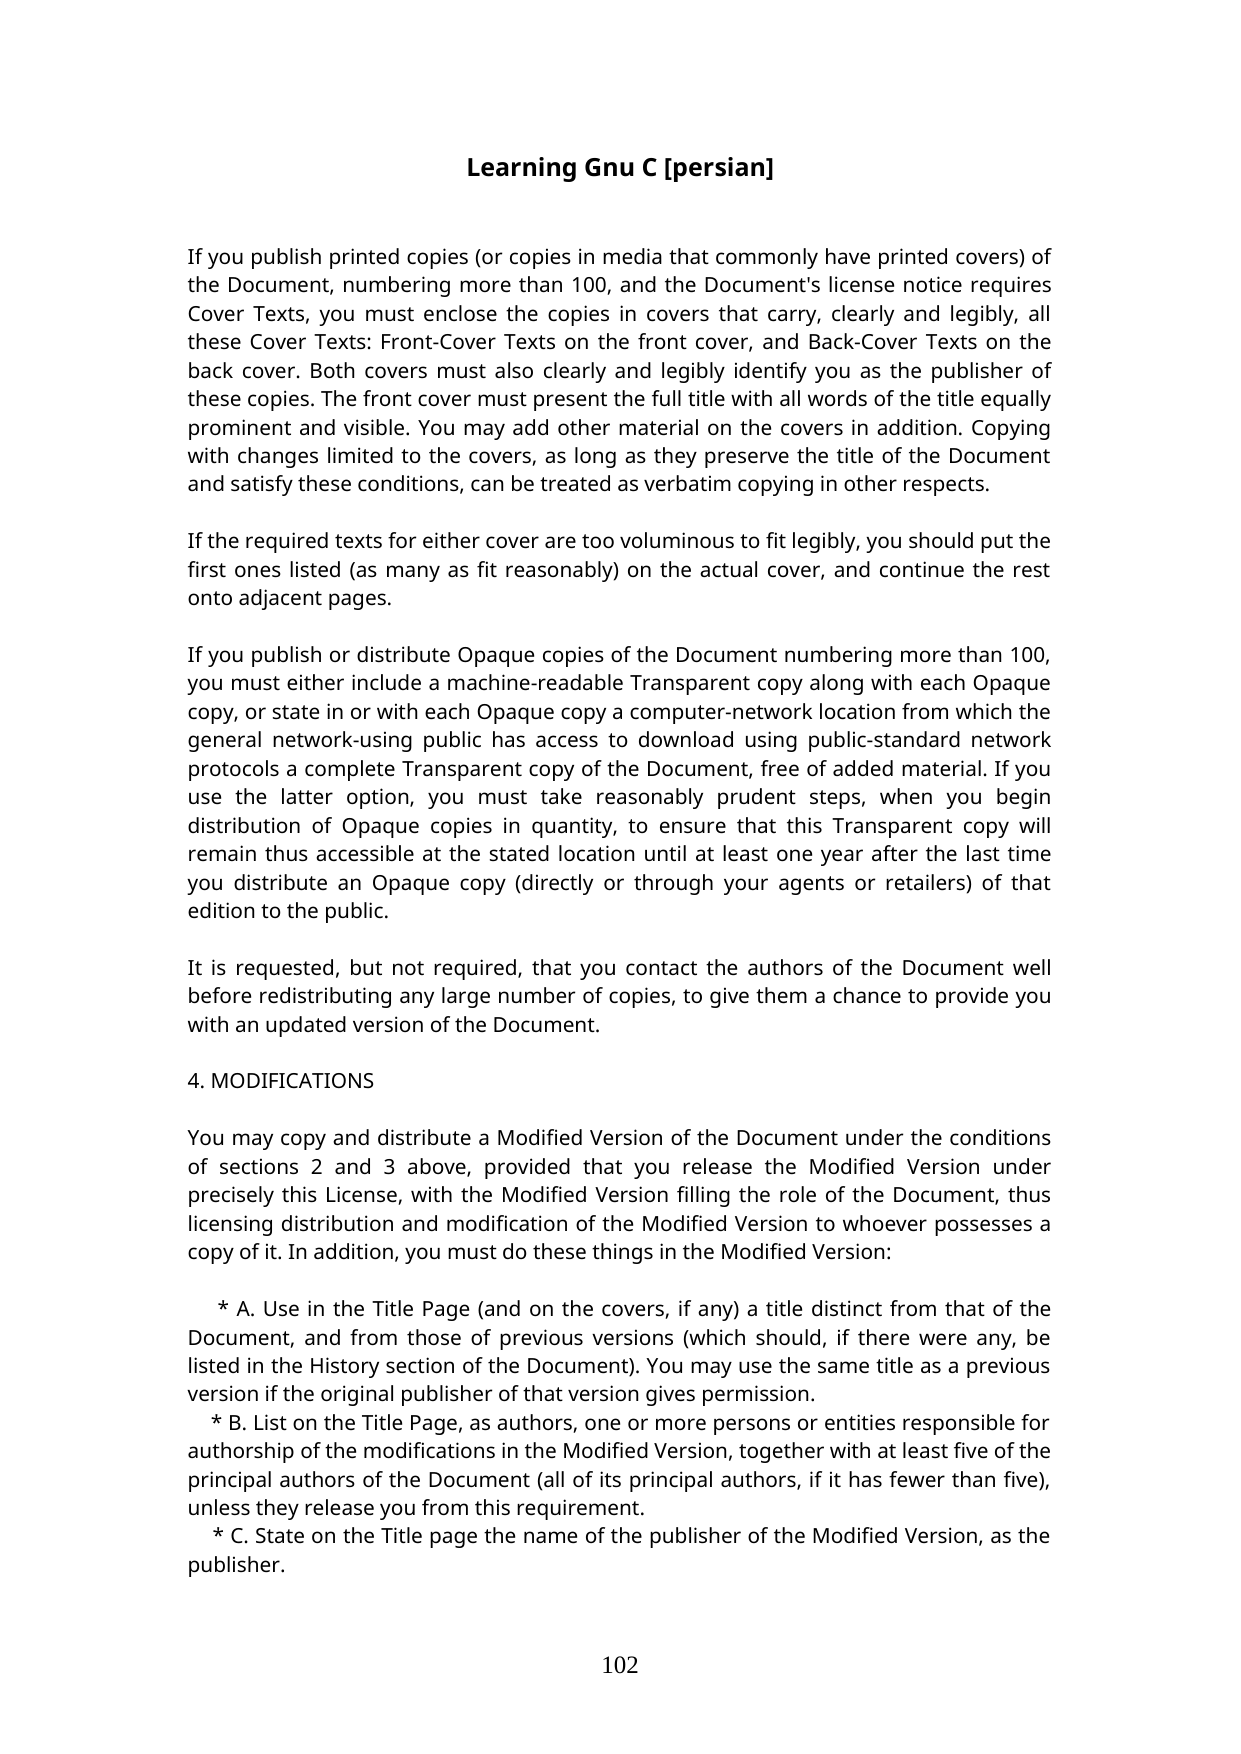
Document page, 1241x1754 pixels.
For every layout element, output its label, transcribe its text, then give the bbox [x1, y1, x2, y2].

text It is requested, but not required, that you contact the authors of the Document well before redistributing any large number of copies, to give them a chance to provide you with an updated version of the Document. [187, 953, 1053, 1038]
text If you publish printed copies (or copies in media that commonly have printed covers) of the Document, numbering more than 100, and the Document's license notice requires Cover Texts, you must enclose the copies in covers that carry, clearly and legibly, all these Cover Texts: Front-Cover Texts on the front cover, and Back-Cover Texts on the back cover. Both covers must also clearly and legibly identify you as the publisher of these copies. The front cover must present the full title with all words of the title equally prominent and visible. You may add other material on the covers in addition. Copying with changes limited to the covers, as long as they preserve the title of the Document and satisfy these conditions, can be treated as verbatim copying in other respects. [187, 242, 1053, 498]
text If the required texts for either cover are too voluminous to fit legibly, you should put the first ones listed (as many as fit reasonably) on the actual cover, and continue the rest onto adjacent pages. [187, 526, 1053, 612]
text * A. Use in the Title Page (and on the covers, if any) a title distinct from that of the Document, and from those of previous versions (which should, if there were any, be listed in the History section of the Document). You may use the same title as a previous version if the original publisher of that version gives permission. [187, 1294, 1053, 1408]
text * B. List on the Title Page, as authors, one or more persons or entities responsible for authorship of the modifications in the Modified Version, together with at least five of the principal authors of the Document (all of its principal authors, if it has fewer than five), unless they release you from this requirement. [187, 1408, 1053, 1522]
text * C. State on the Title page the name of the publisher of the Modified Version, as the publisher. [187, 1522, 1053, 1578]
text 4. MODIFICATIONS [187, 1067, 1053, 1095]
text You may copy and distribute a Modified Version of the Document under the conditions of sections 2 and 3 above, provided that you release the Modified Version under precisely this License, with the Modified Version filling the role of the Document, thus licensing distribution and modification of the Modified Version to whoever possesses a copy of it. In addition, you must do these things in the Modified Version: [187, 1123, 1053, 1266]
text If you publish or distribute Opaque copies of the Document numbering more than 100, you must either include a machine-readable Transparent copy along with each Opaque copy, or state in or with each Opaque copy a computer-network location from which the general network-using public has access to download using public-standard network protocols a complete Transparent copy of the Document, free of added material. If you use the latter option, you must take reasonably prudent steps, when you begin distribution of Opaque copies in quantity, to ensure that this Transparent copy will remain thus accessible at the stated location until at least one year after the last time you distribute an Opaque copy (directly or through your agents or retailers) of that edition to the public. [187, 640, 1053, 924]
